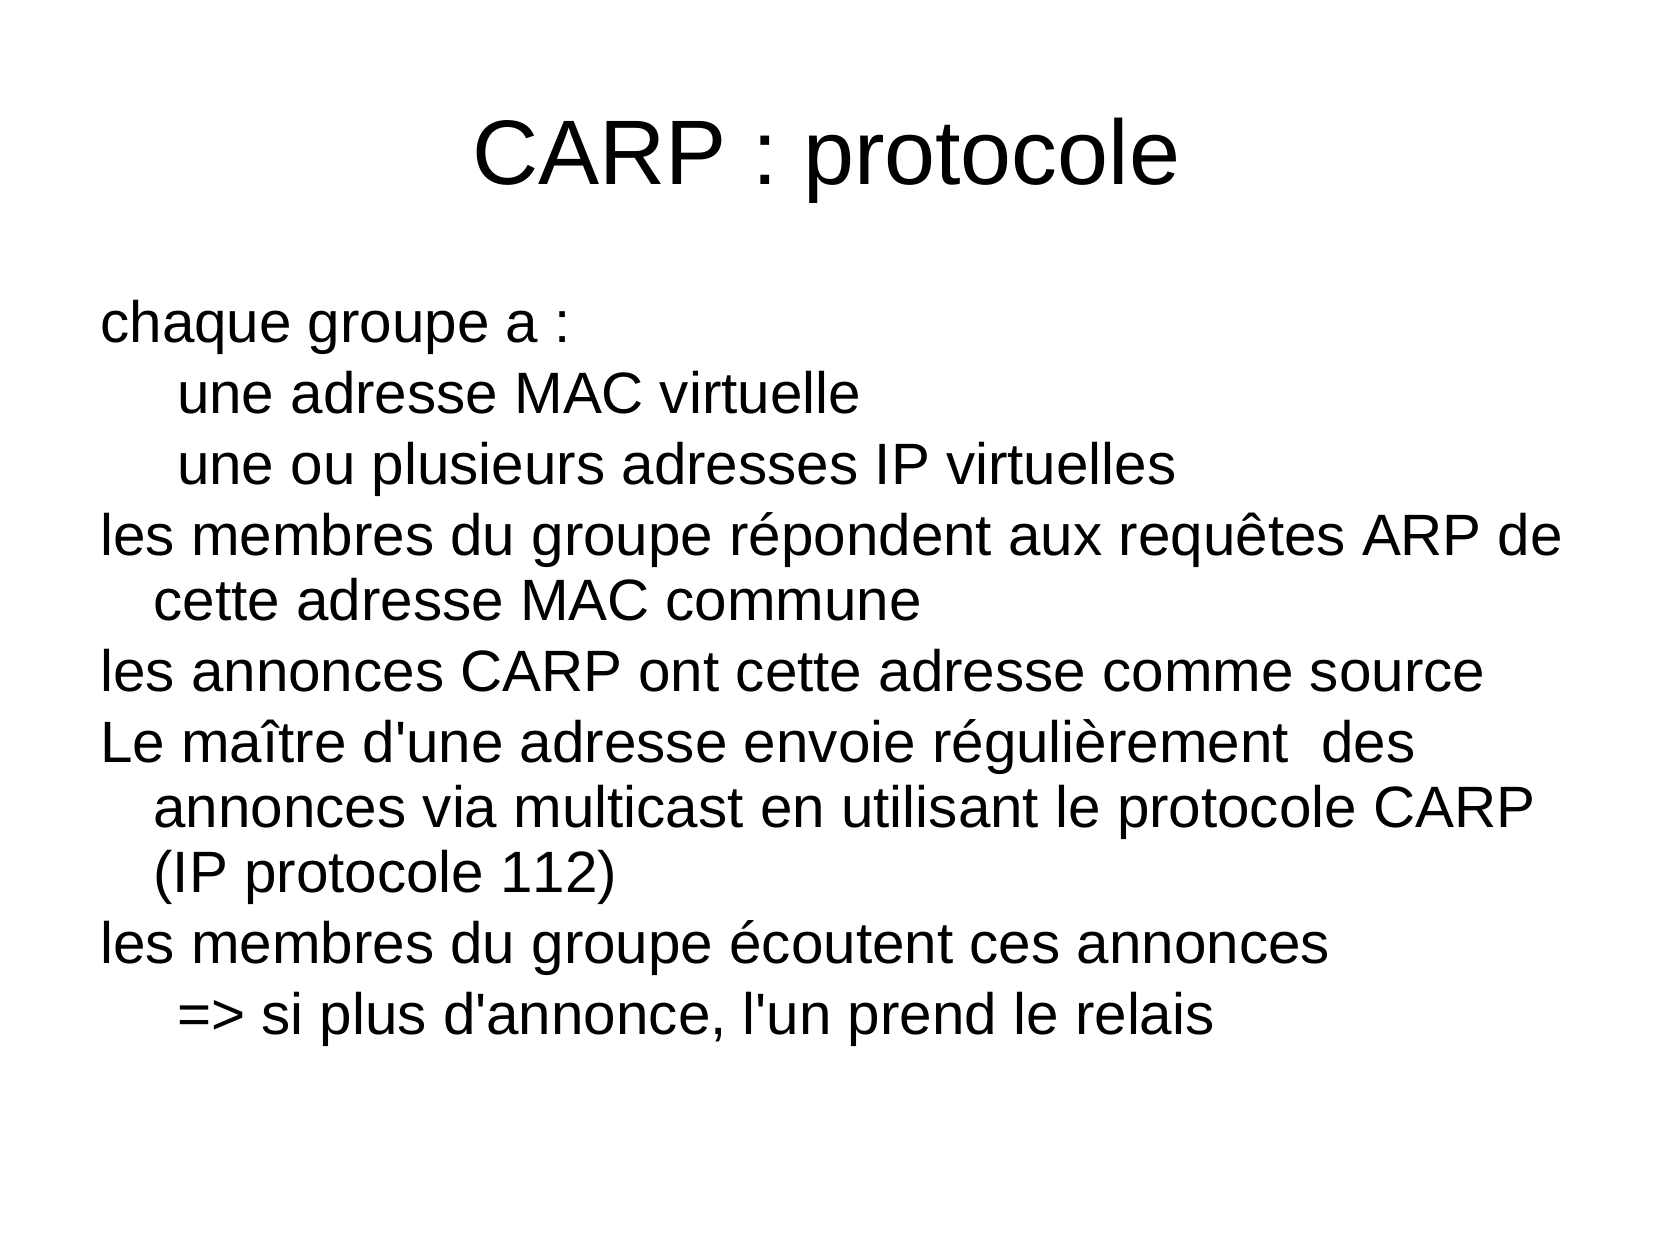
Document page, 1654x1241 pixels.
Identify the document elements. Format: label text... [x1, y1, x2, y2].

list chaque groupe a : une adresse MAC virtuelle une ou plusieurs adresses IP virtuelles les membres du groupe répondent aux requêtes ARP de cette adresse MAC commune les annonces CARP ont cette adresse comme source Le maître d'une adresse envoie régulièrement des annonces via multicast en utilisant le protocole CARP (IP protocole 112) les membres du groupe écoutent ces annonces => si plus d'annonce, l'un prend le relais [82, 290, 1571, 1130]
title CARP : protocole [82, 49, 1571, 257]
